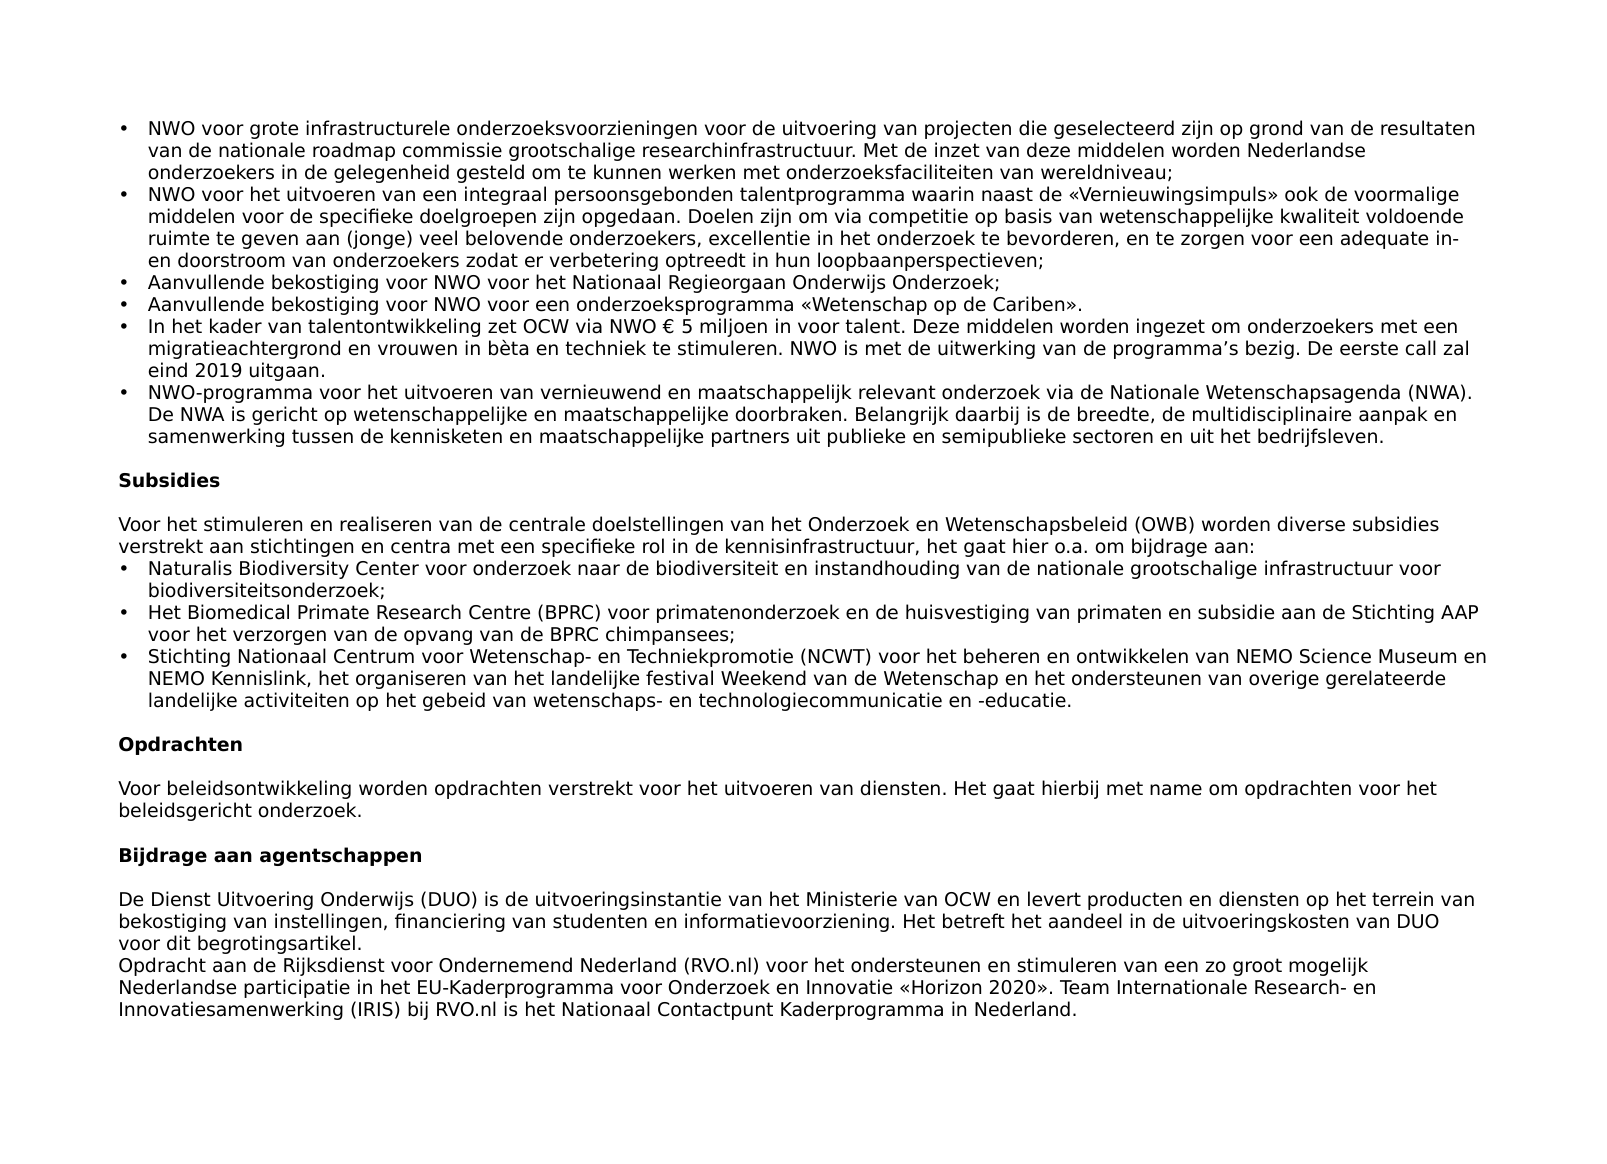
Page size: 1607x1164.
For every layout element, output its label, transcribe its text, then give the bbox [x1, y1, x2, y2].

text Voor het stimuleren en realiseren van de centrale doelstellingen van het Onderzoek en Wetenschapsbeleid (OWB) worden diverse subsidies verstrekt aan stichtingen en centra met een specifieke rol in de kennisinfrastructuur, het gaat hier o.a. om bijdrage aan: [118, 514, 1488, 558]
subtitle Subsidies [118, 470, 1488, 492]
text • Aanvullende bekostiging voor NWO voor een onderzoeksprogramma «Wetenschap op de Cariben». [118, 294, 1488, 316]
text • NWO voor het uitvoeren van een integraal persoonsgebonden talentprogramma waarin naast de «Vernieuwingsimpuls» ook de voormalige middelen voor de specifieke doelgroepen zijn opgedaan. Doelen zijn om via competitie op basis van wetenschappelijke kwaliteit voldoende ruimte te geven aan (jonge) veel belovende onderzoekers, excellentie in het onderzoek te bevorderen, en te zorgen voor een adequate in- en doorstroom van onderzoekers zodat er verbetering optreedt in hun loopbaanperspectieven; [118, 184, 1488, 272]
text • Stichting Nationaal Centrum voor Wetenschap- en Techniekpromotie (NCWT) voor het beheren en ontwikkelen van NEMO Science Museum en NEMO Kennislink, het organiseren van het landelijke festival Weekend van de Wetenschap en het ondersteunen van overige gerelateerde landelijke activiteiten op het gebeid van wetenschaps- en technologiecommunicatie en -educatie. [118, 646, 1488, 712]
text • NWO-programma voor het uitvoeren van vernieuwend en maatschappelijk relevant onderzoek via de Nationale Wetenschapsagenda (NWA). De NWA is gericht op wetenschappelijke en maatschappelijke doorbraken. Belangrijk daarbij is de breedte, de multidisciplinaire aanpak en samenwerking tussen de kennisketen en maatschappelijke partners uit publieke en semipublieke sectoren en uit het bedrijfsleven. [118, 382, 1488, 448]
text • Aanvullende bekostiging voor NWO voor het Nationaal Regieorgaan Onderwijs Onderzoek; [118, 272, 1488, 294]
text • Naturalis Biodiversity Center voor onderzoek naar de biodiversiteit en instandhouding van de nationale grootschalige infrastructuur voor biodiversiteitsonderzoek; [118, 558, 1488, 602]
text Voor beleidsontwikkeling worden opdrachten verstrekt voor het uitvoeren van diensten. Het gaat hierbij met name om opdrachten voor het beleidsgericht onderzoek. [118, 778, 1488, 822]
text • Het Biomedical Primate Research Centre (BPRC) voor primatenonderzoek en de huisvestiging van primaten en subsidie aan de Stichting AAP voor het verzorgen van de opvang van de BPRC chimpansees; [118, 602, 1488, 646]
subtitle Opdrachten [118, 734, 1488, 756]
text • NWO voor grote infrastructurele onderzoeksvoorzieningen voor de uitvoering van projecten die geselecteerd zijn op grond van de resultaten van de nationale roadmap commissie grootschalige researchinfrastructuur. Met de inzet van deze middelen worden Nederlandse onderzoekers in de gelegenheid gesteld om te kunnen werken met onderzoeksfaciliteiten van wereldniveau; [118, 118, 1488, 184]
text De Dienst Uitvoering Onderwijs (DUO) is de uitvoeringsinstantie van het Ministerie van OCW en levert producten en diensten op het terrein van bekostiging van instellingen, financiering van studenten en informatievoorziening. Het betreft het aandeel in de uitvoeringskosten van DUO voor dit begrotingsartikel. [118, 889, 1488, 954]
subtitle Bijdrage aan agentschappen [118, 844, 1488, 866]
text Opdracht aan de Rijksdienst voor Ondernemend Nederland (RVO.nl) voor het ondersteunen en stimuleren van een zo groot mogelijk Nederlandse participatie in het EU-Kaderprogramma voor Onderzoek en Innovatie «Horizon 2020». Team Internationale Research- en Innovatiesamenwerking (IRIS) bij RVO.nl is het Nationaal Contactpunt Kaderprogramma in Nederland. [118, 954, 1488, 1021]
text • In het kader van talentontwikkeling zet OCW via NWO € 5 miljoen in voor talent. Deze middelen worden ingezet om onderzoekers met een migratieachtergrond en vrouwen in bèta en techniek te stimuleren. NWO is met de uitwerking van de programma’s bezig. De eerste call zal eind 2019 uitgaan. [118, 316, 1488, 382]
